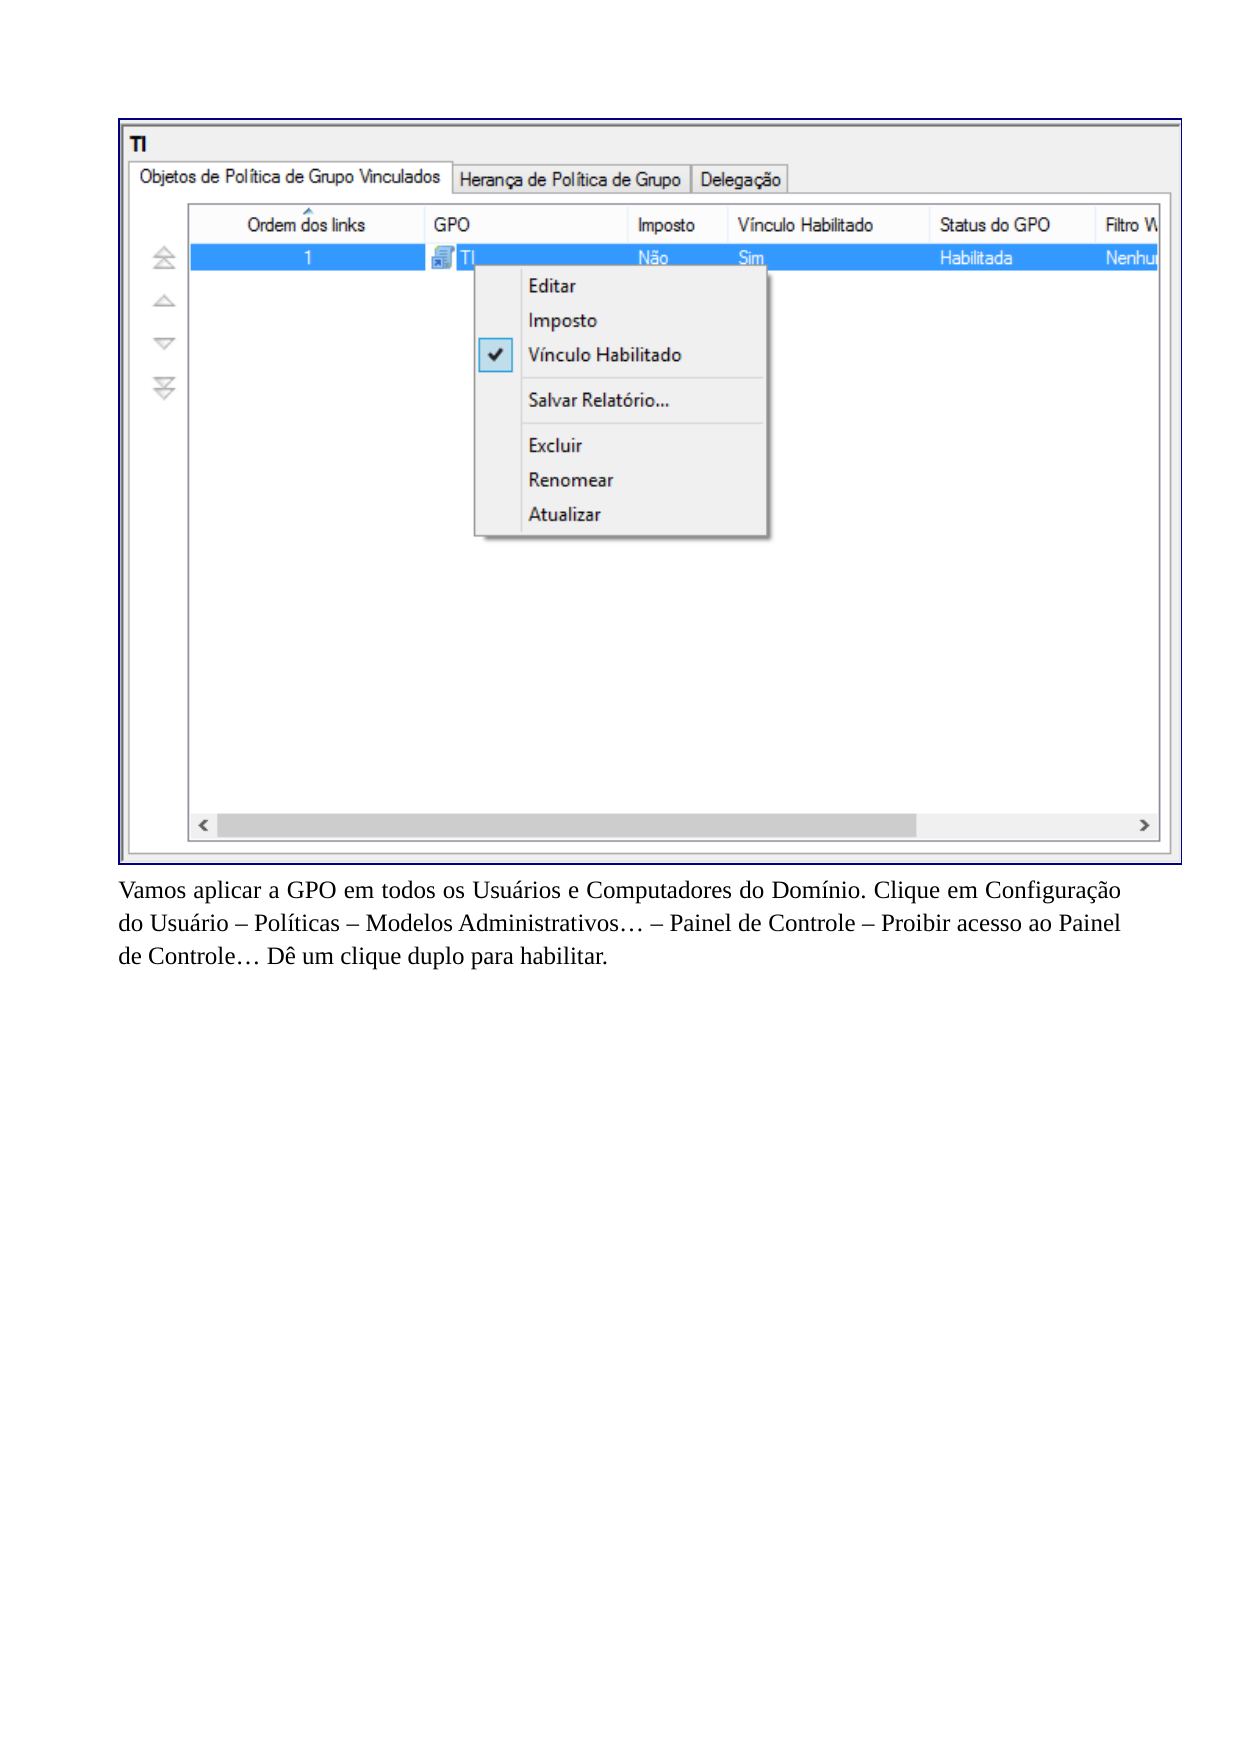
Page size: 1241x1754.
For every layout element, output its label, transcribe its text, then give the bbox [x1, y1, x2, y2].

text Vamos aplicar a GPO em todos os Usuários e Computadores do Domínio. Clique em Configuração do Usuário – Políticas – Modelos Administrativos… – Painel de Controle – Proibir acesso ao Painel de Controle… Dê um clique duplo para habilitar. [118, 865, 1122, 969]
picture [120, 120, 1181, 863]
